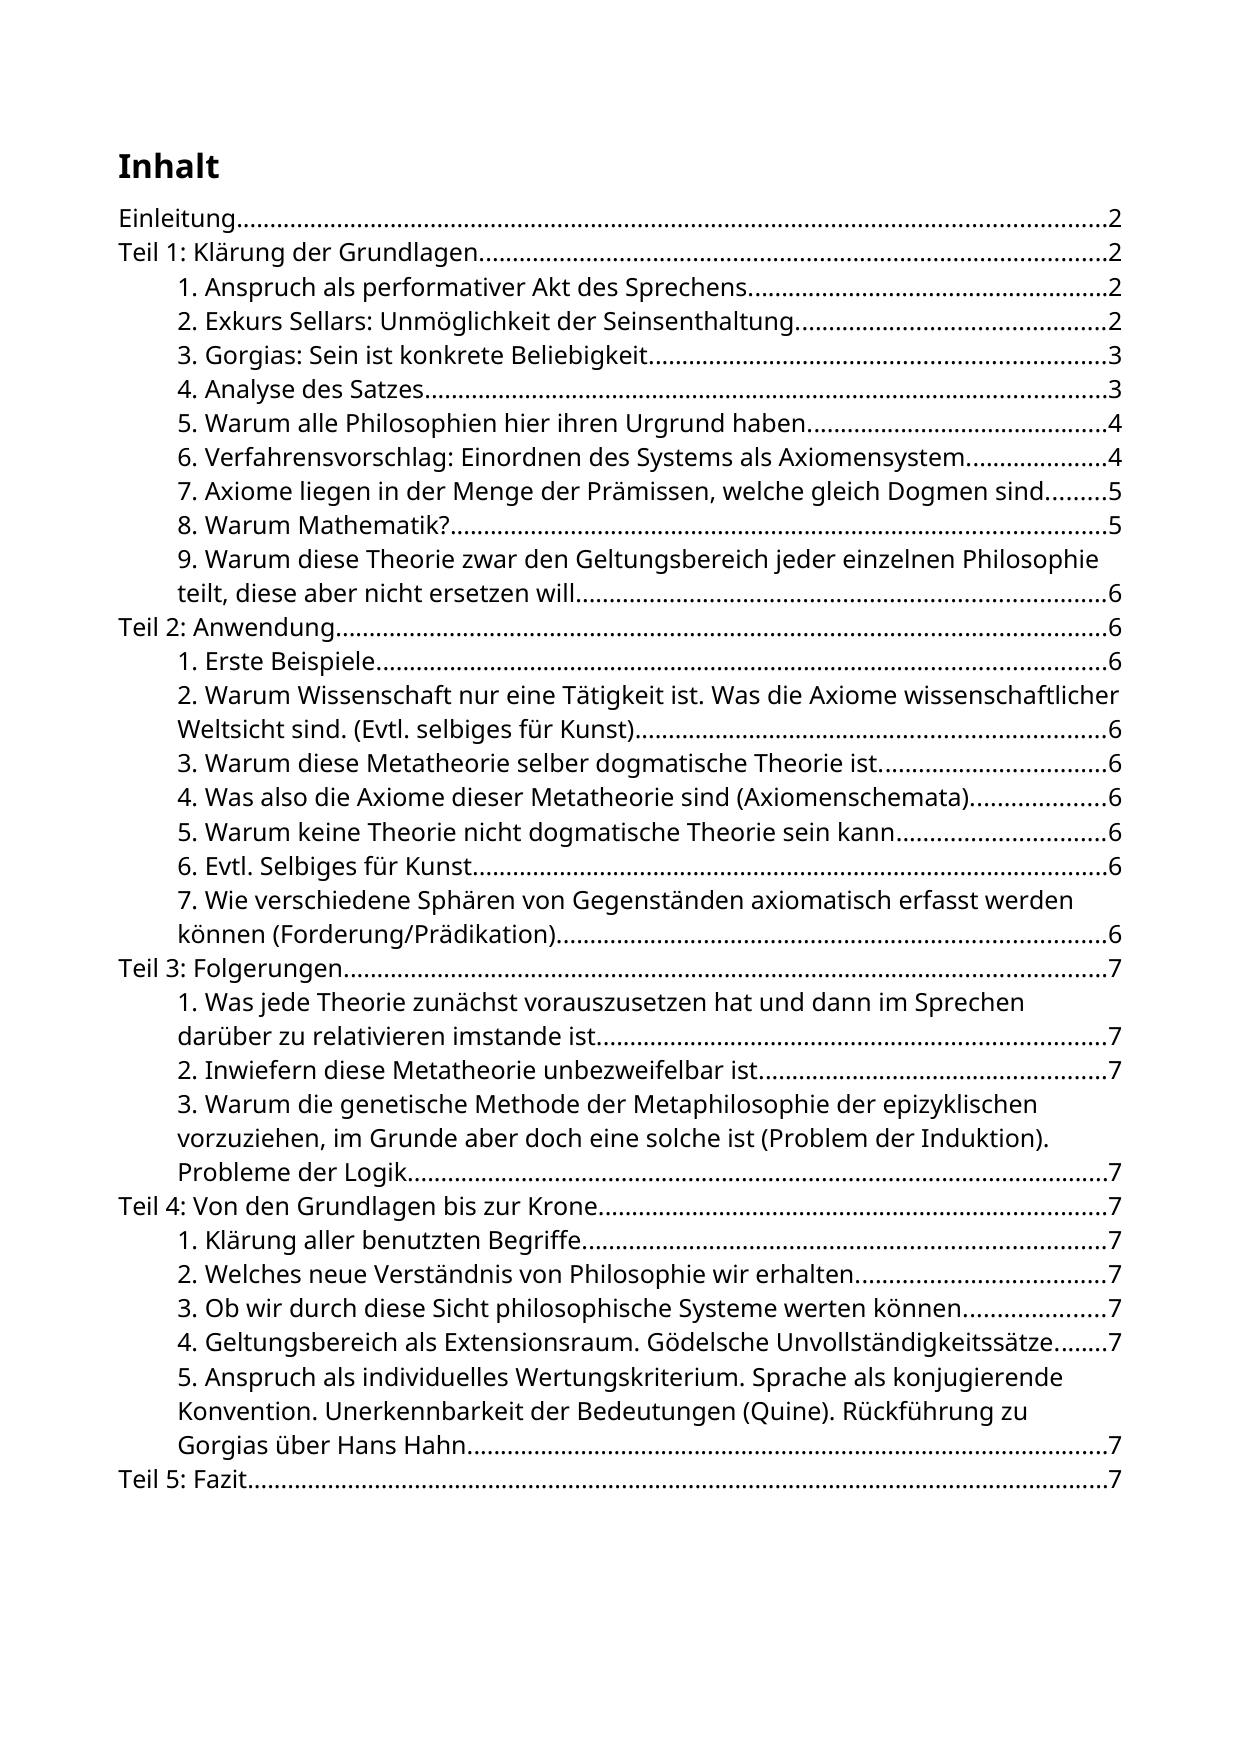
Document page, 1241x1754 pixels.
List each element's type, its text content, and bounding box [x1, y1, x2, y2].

text 4. Geltungsbereich als Extensionsraum. Gödelsche Unvollständigkeitssätze. 7 [177, 1325, 1122, 1359]
text 1. Was jede Theorie zunächst vorauszusetzen hat und dann im Sprechen darüber zu relativieren imstande ist. 7 [177, 984, 1122, 1053]
text 6. Evtl. Selbiges für Kunst. 6 [177, 848, 1122, 882]
text 5. Warum keine Theorie nicht dogmatische Theorie sein kann 6 [177, 814, 1122, 848]
text 4. Analyse des Satzes. 3 [177, 371, 1122, 405]
text 3. Warum die genetische Methode der Metaphilosophie der epizyklischen vorzuziehen, im Grunde aber doch eine solche ist (Problem der Induktion). Probleme der Logik. 7 [177, 1087, 1122, 1189]
text Teil 5: Fazit. 7 [118, 1461, 1122, 1495]
text 4. Was also die Axiome dieser Metatheorie sind (Axiomenschemata). 6 [177, 780, 1122, 814]
text 2. Inwiefern diese Metatheorie unbezweifelbar ist. 7 [177, 1053, 1122, 1087]
text 5. Anspruch als individuelles Wertungskriterium. Sprache als konjugierende Konvention. Unerkennbarkeit der Bedeutungen (Quine). Rückführung zu Gorgias über Hans Hahn. 7 [177, 1359, 1122, 1461]
text 7. Wie verschiedene Sphären von Gegenständen axiomatisch erfasst werden können (Forderung/Prädikation). 6 [177, 882, 1122, 950]
text 1. Klärung aller benutzten Begriffe. 7 [177, 1223, 1122, 1257]
text 8. Warum Mathematik? 5 [177, 508, 1122, 542]
text Teil 2: Anwendung. 6 [118, 610, 1122, 644]
text 1. Erste Beispiele. 6 [177, 644, 1122, 678]
text 3. Ob wir durch diese Sicht philosophische Systeme werten können. 7 [177, 1291, 1122, 1325]
text 2. Exkurs Sellars: Unmöglichkeit der Seinsenthaltung. 2 [177, 303, 1122, 337]
text Teil 1: Klärung der Grundlagen. 2 [118, 235, 1122, 269]
text 6. Verfahrensvorschlag: Einordnen des Systems als Axiomensystem. 4 [177, 439, 1122, 473]
text 3. Warum diese Metatheorie selber dogmatische Theorie ist. 6 [177, 746, 1122, 780]
text Teil 4: Von den Grundlagen bis zur Krone. 7 [118, 1189, 1122, 1223]
text 2. Warum Wissenschaft nur eine Tätigkeit ist. Was die Axiome wissenschaftlicher Weltsicht sind. (Evtl. selbiges für Kunst) 6 [177, 678, 1122, 746]
text 7. Axiome liegen in der Menge der Prämissen, welche gleich Dogmen sind. 5 [177, 473, 1122, 508]
text Einleitung 2 [118, 201, 1122, 235]
text 9. Warum diese Theorie zwar den Geltungsbereich jeder einzelnen Philosophie teilt, diese aber nicht ersetzen will. 6 [177, 542, 1122, 610]
subtitle Inhalt [118, 143, 1122, 188]
text Teil 3: Folgerungen. 7 [118, 950, 1122, 984]
text 1. Anspruch als performativer Akt des Sprechens. 2 [177, 269, 1122, 303]
text 5. Warum alle Philosophien hier ihren Urgrund haben. 4 [177, 405, 1122, 439]
text 2. Welches neue Verständnis von Philosophie wir erhalten. 7 [177, 1257, 1122, 1291]
text 3. Gorgias: Sein ist konkrete Beliebigkeit. 3 [177, 337, 1122, 371]
